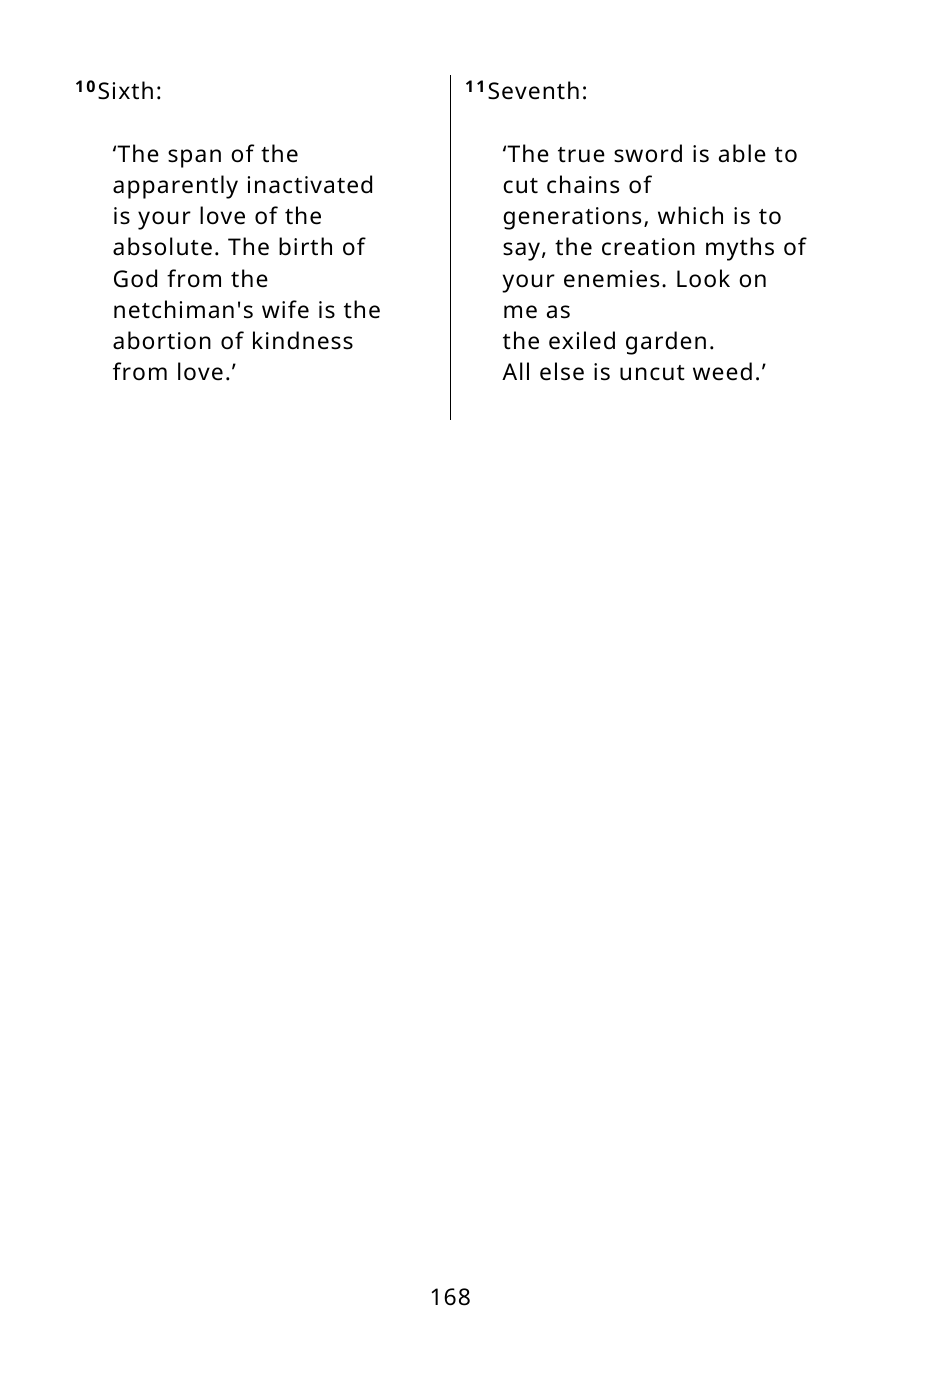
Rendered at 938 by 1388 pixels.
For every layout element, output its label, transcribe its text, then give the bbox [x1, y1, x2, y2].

text ‘The span of the apparently inactivated is your love of the absolute. The birth of God from the netchiman's wife is the abortion of kindness from love.’ [112, 137, 416, 387]
text ‘The true sword is able to cut chains of generations, which is to say, the creation myths of your enemies. Look on me as the exiled garden. All else is uncut weed.’ [502, 137, 806, 387]
text 10Sixth: [75, 75, 435, 106]
text 11Seventh: [465, 75, 825, 106]
